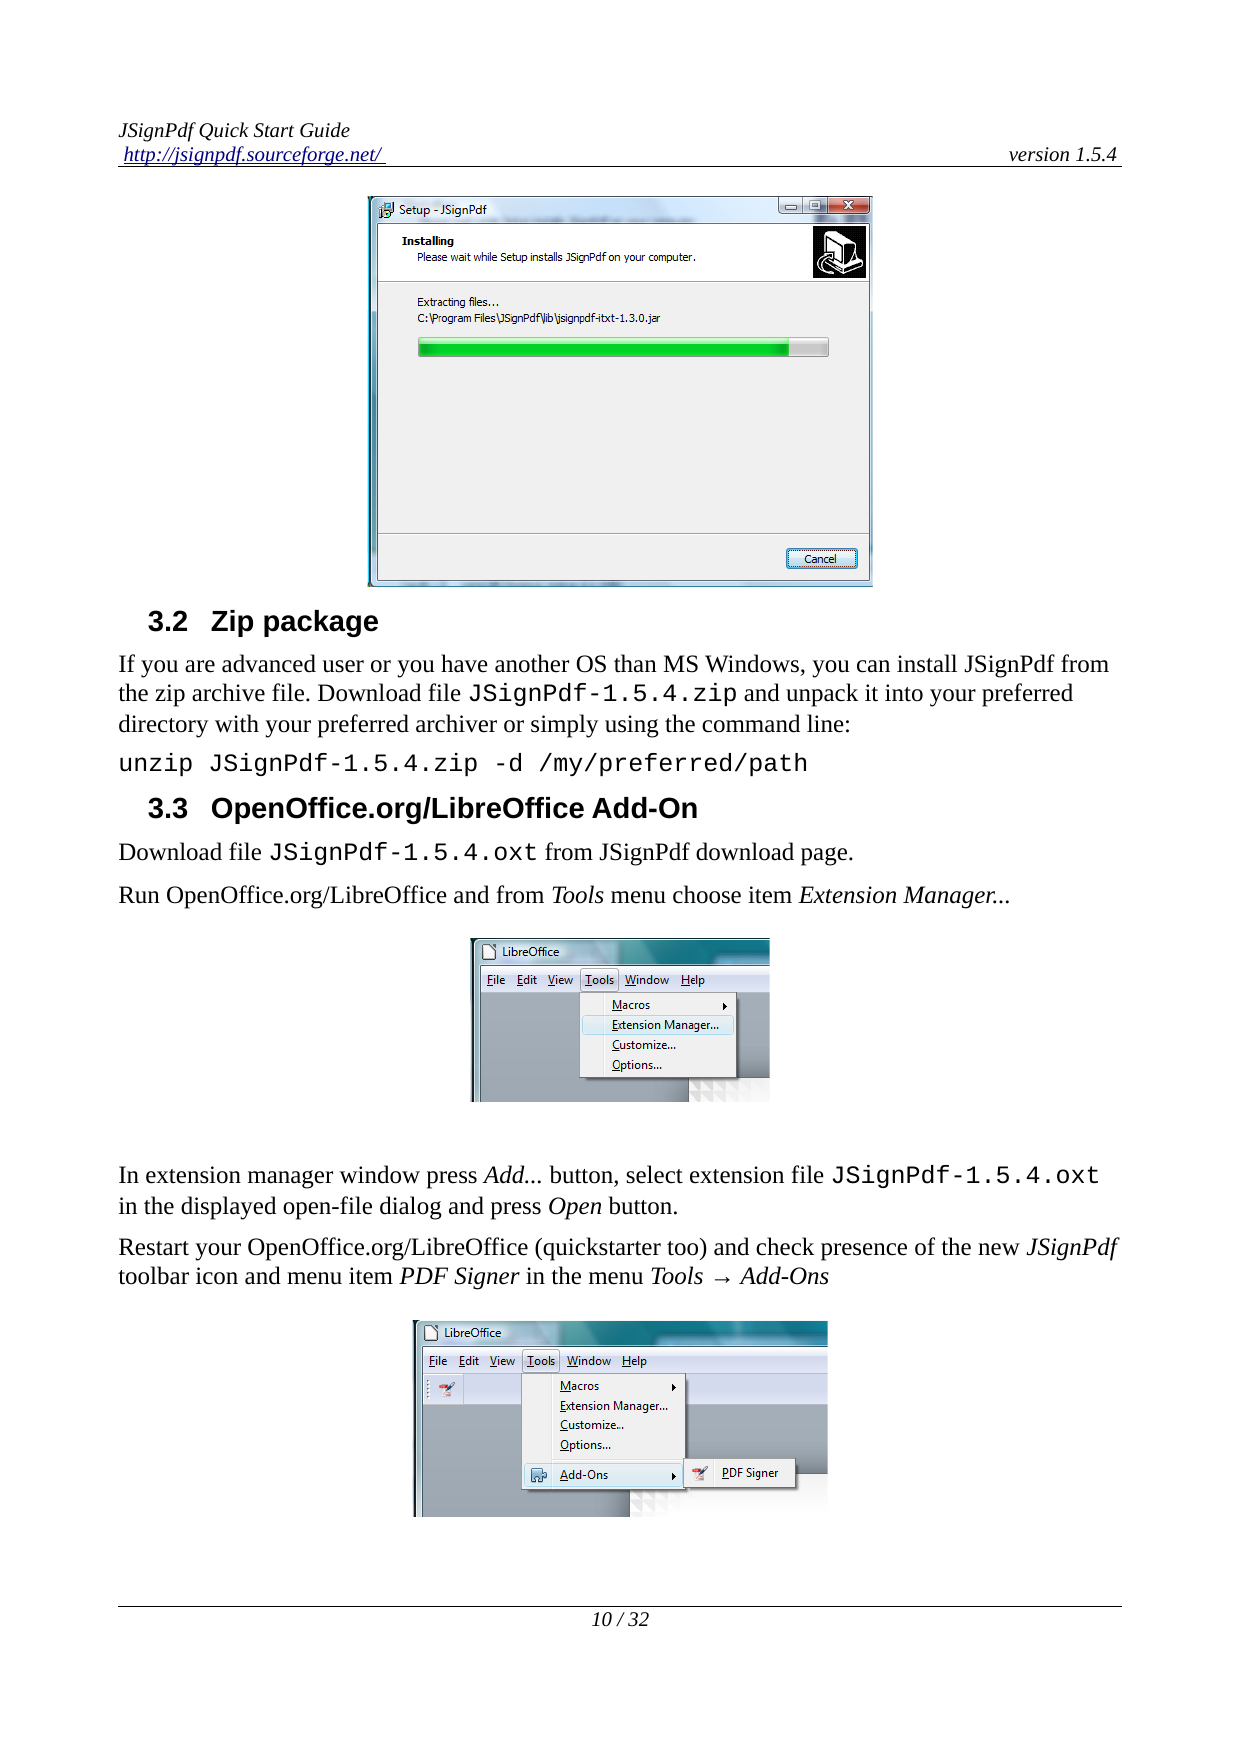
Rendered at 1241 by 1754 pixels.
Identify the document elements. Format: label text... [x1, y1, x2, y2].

text Download file JSignPdf-1.5.4.oxt from JSignPdf download page. [118, 837, 1122, 867]
text Run OpenOffice.org/LibreOffice and from Tools menu choose item Extension Manager... [118, 880, 1122, 909]
picture [412, 1320, 828, 1517]
picture [470, 938, 770, 1102]
text unzip JSignPdf-1.5.4.zip -d /my/preferred/path [118, 750, 1122, 779]
subtitle Zip package [148, 587, 1116, 638]
text If you are advanced user or you have another OS than MS Windows, you can install JSignPdf from the zip archive file. Download file JSignPdf-1.5.4.zip and unpack it into your preferred directory with your preferred archiver or simply using the command line: [118, 649, 1122, 738]
subtitle OpenOffice.org/LibreOffice Add-On [148, 791, 1116, 825]
text In extension manager window press Add... button, select extension file JSignPdf-1.5.4.oxt in the displayed open-file dialog and press Open button. [118, 1160, 1122, 1220]
picture [367, 196, 873, 587]
text Restart your OpenOffice.org/LibreOffice (quickstarter too) and check presence of the new JSignPdf toolbar icon and menu item PDF Signer in the menu Tools → Add-Ons [118, 1232, 1122, 1290]
